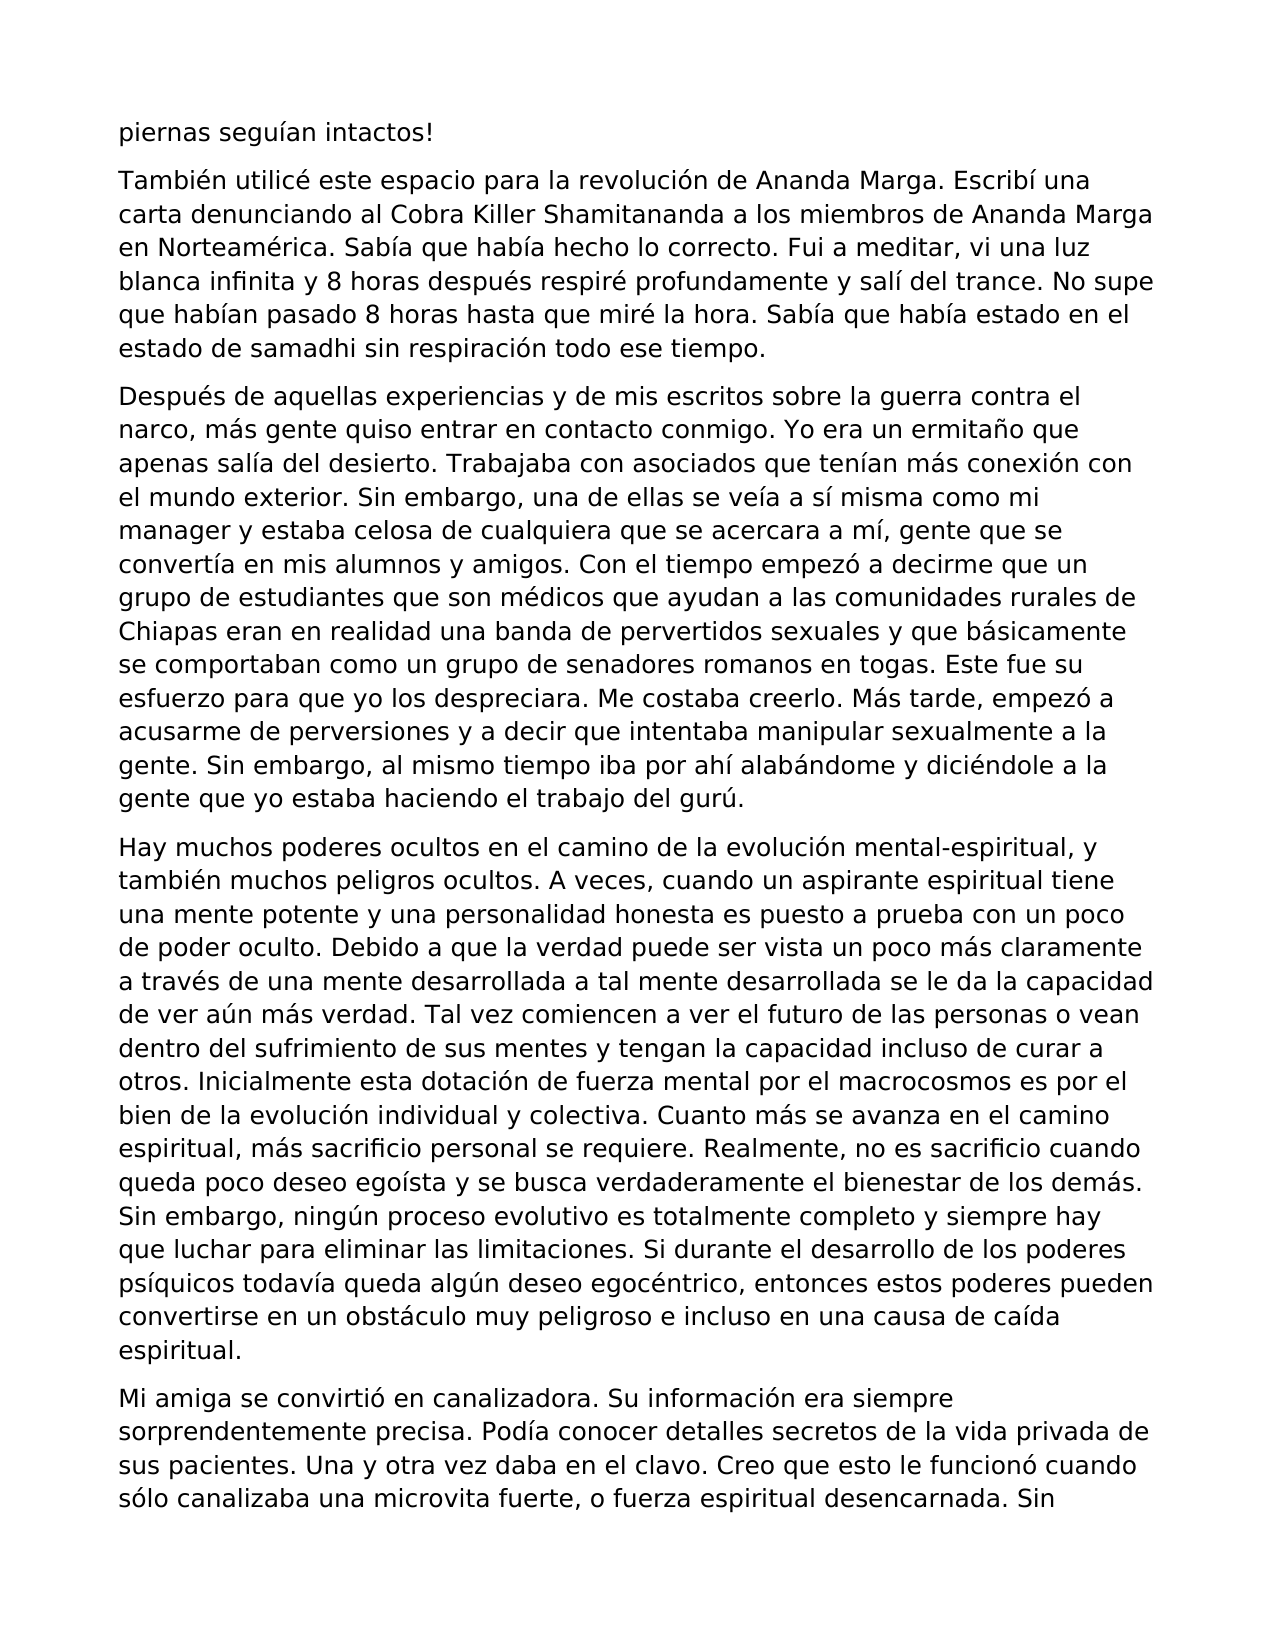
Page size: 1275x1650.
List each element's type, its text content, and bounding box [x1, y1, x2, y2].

text Mi amiga se convirtió en canalizadora. Su información era siempre sorprendentemente precisa. Podía conocer detalles secretos de la vida privada de sus pacientes. Una y otra vez daba en el clavo. Creo que esto le funcionó cuando sólo canalizaba una microvita fuerte, o fuerza espiritual desencarnada. Sin [118, 1384, 1157, 1514]
text piernas seguían intactos! [118, 118, 1157, 147]
text Después de aquellas experiencias y de mis escritos sobre la guerra contra el narco, más gente quiso entrar en contacto conmigo. Yo era un ermitaño que apenas salía del desierto. Trabajaba con asociados que tenían más conexión con el mundo exterior. Sin embargo, una de ellas se veía a sí misma como mi manager y estaba celosa de cualquiera que se acercara a mí, gente que se convertía en mis alumnos y amigos. Con el tiempo empezó a decirme que un grupo de estudiantes que son médicos que ayudan a las comunidades rurales de Chiapas eran en realidad una banda de pervertidos sexuales y que básicamente se comportaban como un grupo de senadores romanos en togas. Este fue su esfuerzo para que yo los despreciara. Me costaba creerlo. Más tarde, empezó a acusarme de perversiones y a decir que intentaba manipular sexualmente a la gente. Sin embargo, al mismo tiempo iba por ahí alabándome y diciéndole a la gente que yo estaba haciendo el trabajo del gurú. [118, 382, 1157, 814]
text Hay muchos poderes ocultos en el camino de la evolución mental-espiritual, y también muchos peligros ocultos. A veces, cuando un aspirante espiritual tiene una mente potente y una personalidad honesta es puesto a prueba con un poco de poder oculto. Debido a que la verdad puede ser vista un poco más claramente a través de una mente desarrollada a tal mente desarrollada se le da la capacidad de ver aún más verdad. Tal vez comiencen a ver el futuro de las personas o vean dentro del sufrimiento de sus mentes y tengan la capacidad incluso de curar a otros. Inicialmente esta dotación de fuerza mental por el macrocosmos es por el bien de la evolución individual y colectiva. Cuanto más se avanza en el camino espiritual, más sacrificio personal se requiere. Realmente, no es sacrificio cuando queda poco deseo egoísta y se busca verdaderamente el bienestar de los demás. Sin embargo, ningún proceso evolutivo es totalmente completo y siempre hay que luchar para eliminar las limitaciones. Si durante el desarrollo de los poderes psíquicos todavía queda algún deseo egocéntrico, entonces estos poderes pueden convertirse en un obstáculo muy peligroso e incluso en una causa de caída espiritual. [118, 833, 1157, 1365]
text También utilicé este espacio para la revolución de Ananda Marga. Escribí una carta denunciando al Cobra Killer Shamitananda a los miembros de Ananda Marga en Norteamérica. Sabía que había hecho lo correcto. Fui a meditar, vi una luz blanca infinita y 8 horas después respiré profundamente y salí del trance. No supe que habían pasado 8 horas hasta que miré la hora. Sabía que había estado en el estado de samadhi sin respiración todo ese tiempo. [118, 166, 1157, 363]
